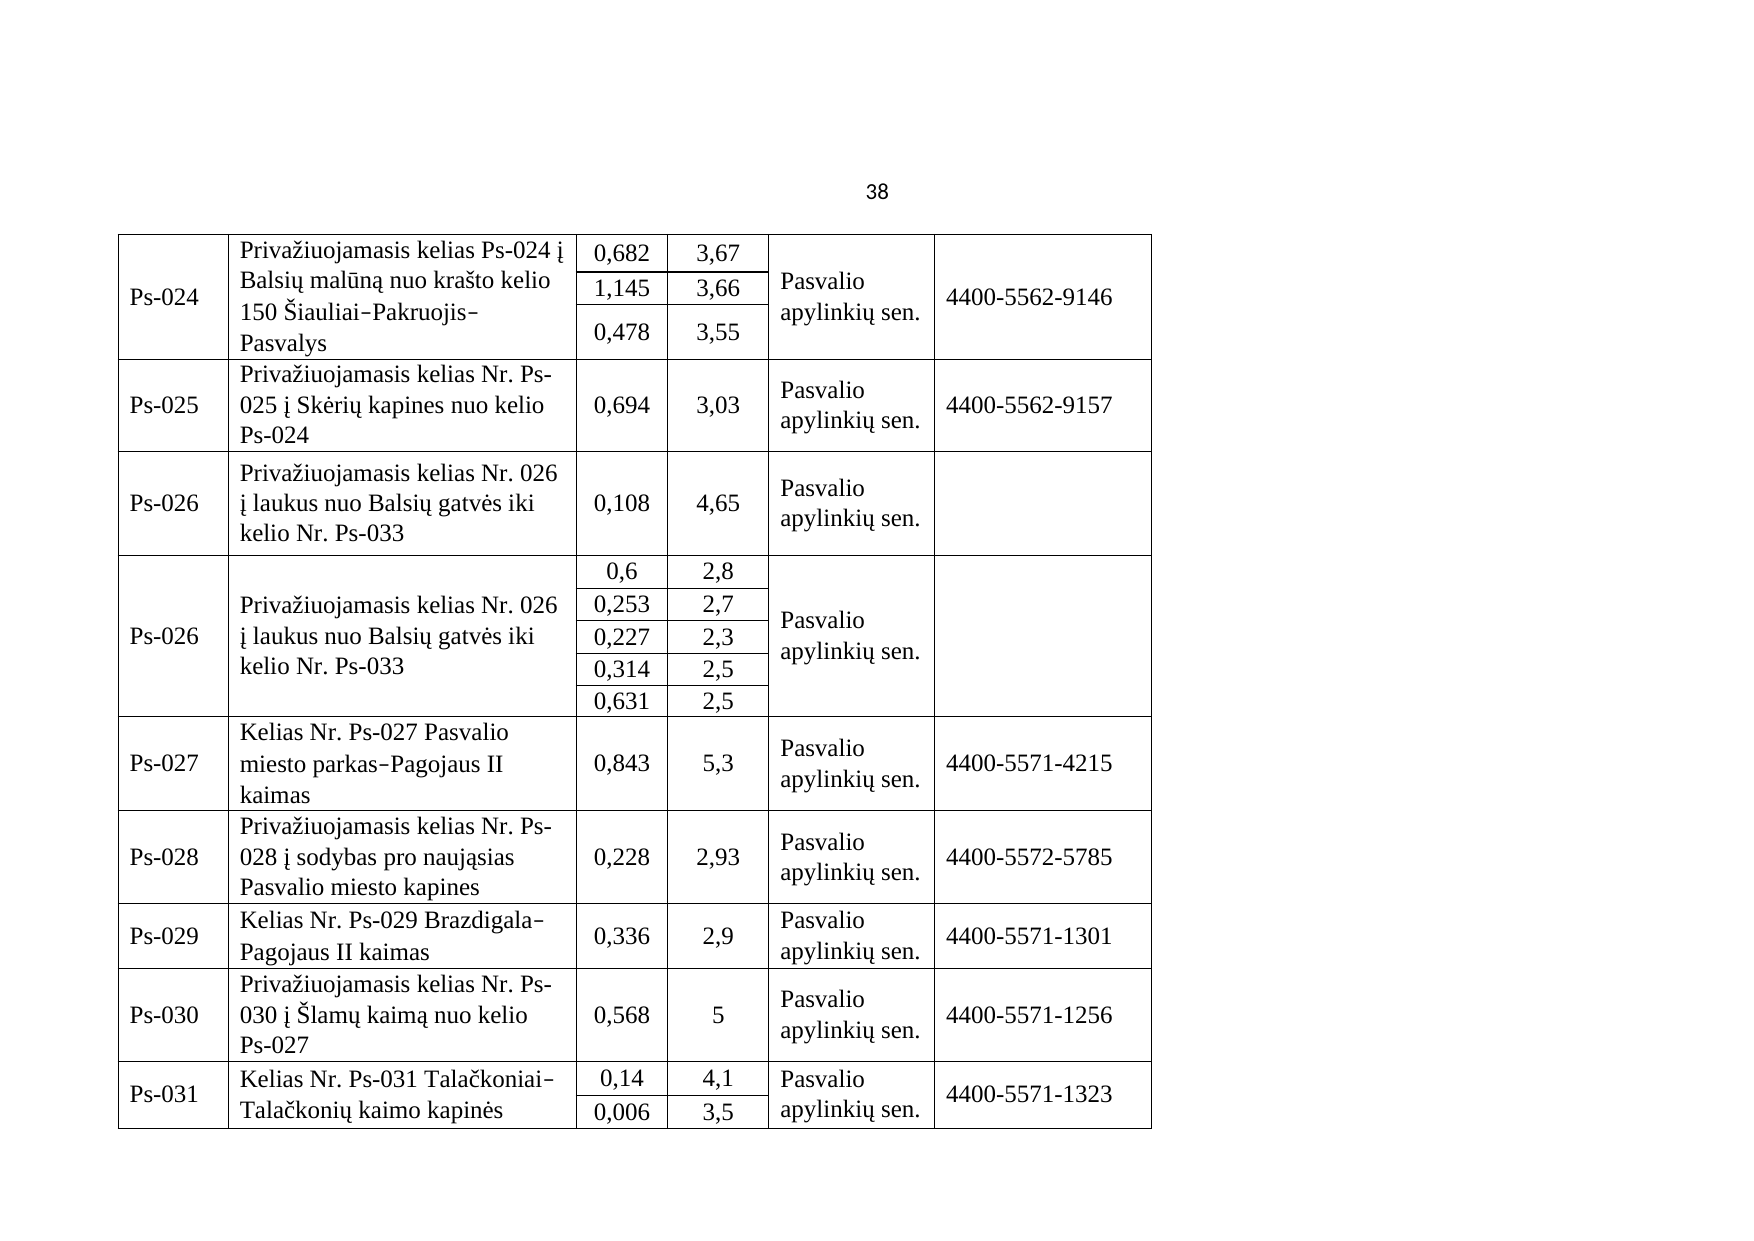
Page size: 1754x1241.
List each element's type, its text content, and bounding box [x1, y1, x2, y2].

table_cell [935, 452, 1151, 555]
table_cell Ps-028 [119, 811, 228, 903]
table_cell 2,5 [668, 686, 768, 716]
table_cell 0,006 [577, 1096, 667, 1128]
table_cell 2,7 [668, 589, 768, 620]
table_cell 4400-5571-1301 [935, 904, 1151, 968]
table_cell 0,568 [577, 969, 667, 1061]
table_cell 0,336 [577, 904, 667, 968]
table_cell 5 [668, 969, 768, 1061]
table_cell 0,682 [577, 235, 667, 271]
table_cell 0,694 [577, 360, 667, 451]
table_cell 0,6 [577, 556, 667, 588]
table_cell 0,843 [577, 717, 667, 810]
table_cell 3,03 [668, 360, 768, 451]
table_cell Pasvalio apylinkių sen. [769, 235, 934, 358]
table_cell 0,108 [577, 452, 667, 555]
table_cell 4400-5571-1323 [935, 1062, 1151, 1128]
table_cell 1,145 [577, 273, 667, 304]
table_cell 0,227 [577, 621, 667, 653]
table_cell 4400-5571-1256 [935, 969, 1151, 1061]
table_cell 2,93 [668, 811, 768, 903]
table_cell [935, 556, 1151, 716]
table_cell Kelias Nr. Ps-031 Talačkoniai–Talačkonių kaimo kapinės [229, 1062, 576, 1128]
table_cell Pasvalio apylinkių sen. [769, 811, 934, 903]
table_cell 2,3 [668, 621, 768, 653]
table_cell 4400-5562-9146 [935, 235, 1151, 358]
table_cell 4400-5562-9157 [935, 360, 1151, 451]
table_cell Pasvalio apylinkių sen. [769, 452, 934, 555]
table_cell Ps-025 [119, 360, 228, 451]
table_cell Kelias Nr. Ps-027 Pasvalio miesto parkas–Pagojaus II kaimas [229, 717, 576, 810]
table_cell Pasvalio apylinkių sen. [769, 904, 934, 968]
table_cell 3,55 [668, 305, 768, 358]
table_cell Ps-026 [119, 452, 228, 555]
table_cell Kelias Nr. Ps-029 Brazdigala–Pagojaus II kaimas [229, 904, 576, 968]
table_cell 0,253 [577, 589, 667, 620]
table_cell 5,3 [668, 717, 768, 810]
table_cell Ps-029 [119, 904, 228, 968]
table_cell 0,14 [577, 1062, 667, 1095]
table_cell Privažiuojamasis kelias Ps-024 į Balsių malūną nuo krašto kelio 150 Šiauliai–Pakruojis–Pasvalys [229, 235, 576, 358]
table_cell Pasvalio apylinkių sen. [769, 969, 934, 1061]
table_cell Ps-031 [119, 1062, 228, 1128]
table_cell Privažiuojamasis kelias Nr. Ps-030 į Šlamų kaimą nuo kelio Ps-027 [229, 969, 576, 1061]
table_cell Privažiuojamasis kelias Nr. 026 į laukus nuo Balsių gatvės iki kelio Nr. Ps-033 [229, 452, 576, 555]
table_cell 3,67 [668, 235, 768, 271]
table_cell 2,8 [668, 556, 768, 588]
table_cell Pasvalio apylinkių sen. [769, 1062, 934, 1128]
table_cell Privažiuojamasis kelias Nr. Ps-028 į sodybas pro naująsias Pasvalio miesto kapines [229, 811, 576, 903]
table_cell 0,478 [577, 305, 667, 358]
table_cell Pasvalio apylinkių sen. [769, 556, 934, 716]
table_cell Ps-024 [119, 235, 228, 358]
table_cell 4400-5572-5785 [935, 811, 1151, 903]
table_cell 3,5 [668, 1096, 768, 1128]
table_cell Pasvalio apylinkių sen. [769, 717, 934, 810]
table_cell Ps-027 [119, 717, 228, 810]
table_cell 3,66 [668, 273, 768, 304]
table_cell Privažiuojamasis kelias Nr. 026 į laukus nuo Balsių gatvės iki kelio Nr. Ps-033 [229, 556, 576, 716]
table_cell 4,65 [668, 452, 768, 555]
table_cell 0,228 [577, 811, 667, 903]
table_cell 2,9 [668, 904, 768, 968]
table_cell 4,1 [668, 1062, 768, 1095]
table_cell Ps-026 [119, 556, 228, 716]
table_cell Pasvalio apylinkių sen. [769, 360, 934, 451]
table_cell Privažiuojamasis kelias Nr. Ps-025 į Skėrių kapines nuo kelio Ps-024 [229, 360, 576, 451]
table_cell 2,5 [668, 654, 768, 685]
table_cell 0,631 [577, 686, 667, 716]
table_cell 0,314 [577, 654, 667, 685]
table_cell Ps-030 [119, 969, 228, 1061]
table_cell 4400-5571-4215 [935, 717, 1151, 810]
